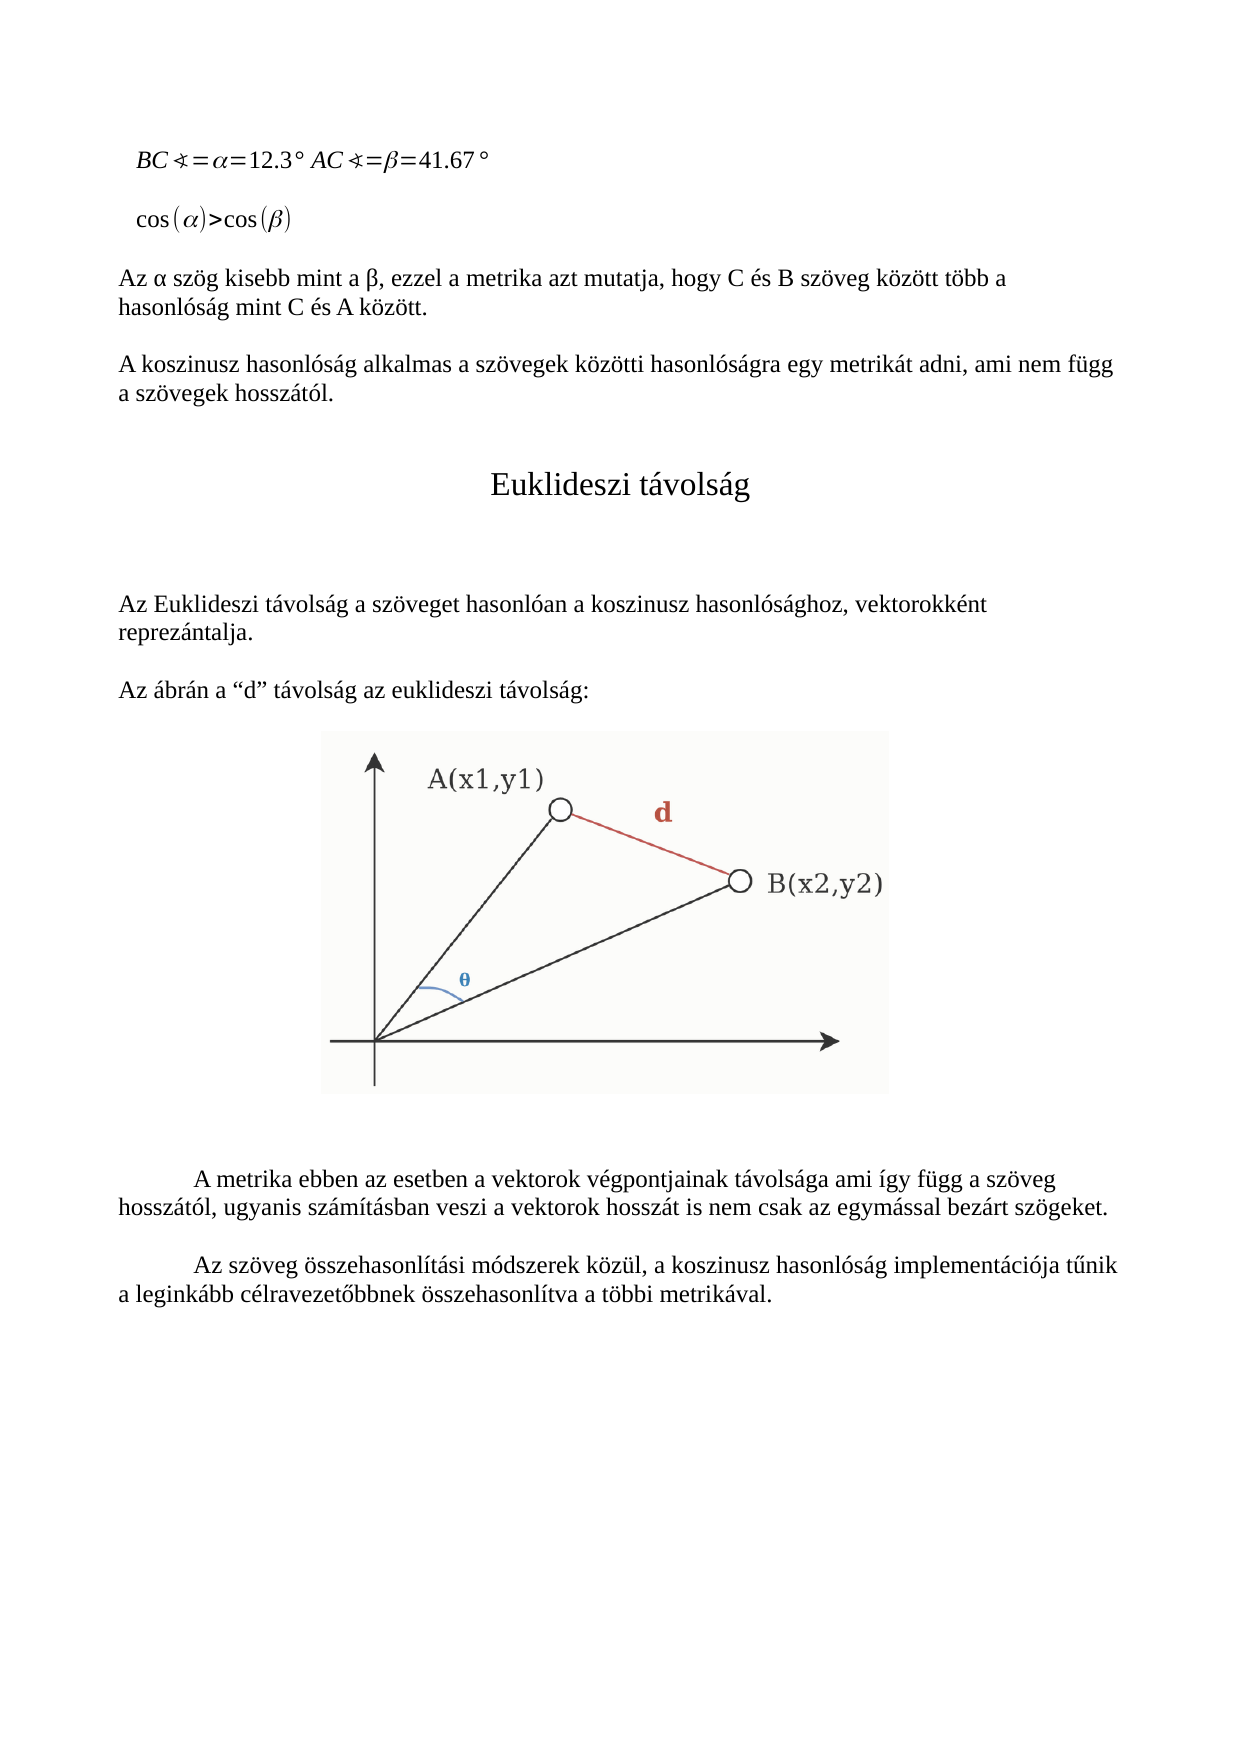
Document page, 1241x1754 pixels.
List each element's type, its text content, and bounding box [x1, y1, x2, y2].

text A metrika ebben az esetben a vektorok végpontjainak távolsága ami így függ a szöveg hosszától, ugyanis számításban veszi a vektorok hosszát is nem csak az egymással bezárt szögeket. [118, 1164, 1122, 1221]
text Az Euklideszi távolság a szöveget hasonlóan a koszinusz hasonlósághoz, vektorokként reprezántalja. [118, 589, 1122, 646]
text Az szöveg összehasonlítási módszerek közül, a koszinusz hasonlóság implementációja tűnik a leginkább célravezetőbbnek összehasonlítva a többi metrikával. [118, 1250, 1122, 1307]
text A koszinusz hasonlóság alkalmas a szövegek közötti hasonlóságra egy metrikát adni, ami nem függ a szövegek hosszától. [118, 349, 1122, 407]
picture [321, 731, 889, 1094]
text Euklideszi távolság [118, 464, 1122, 502]
text Az α szög kisebb mint a β, ezzel a metrika azt mutatja, hogy C és B szöveg között több a hasonlóság mint C és A között. [118, 263, 1122, 320]
text Az ábrán a “d” távolság az euklideszi távolság: [118, 675, 1122, 704]
